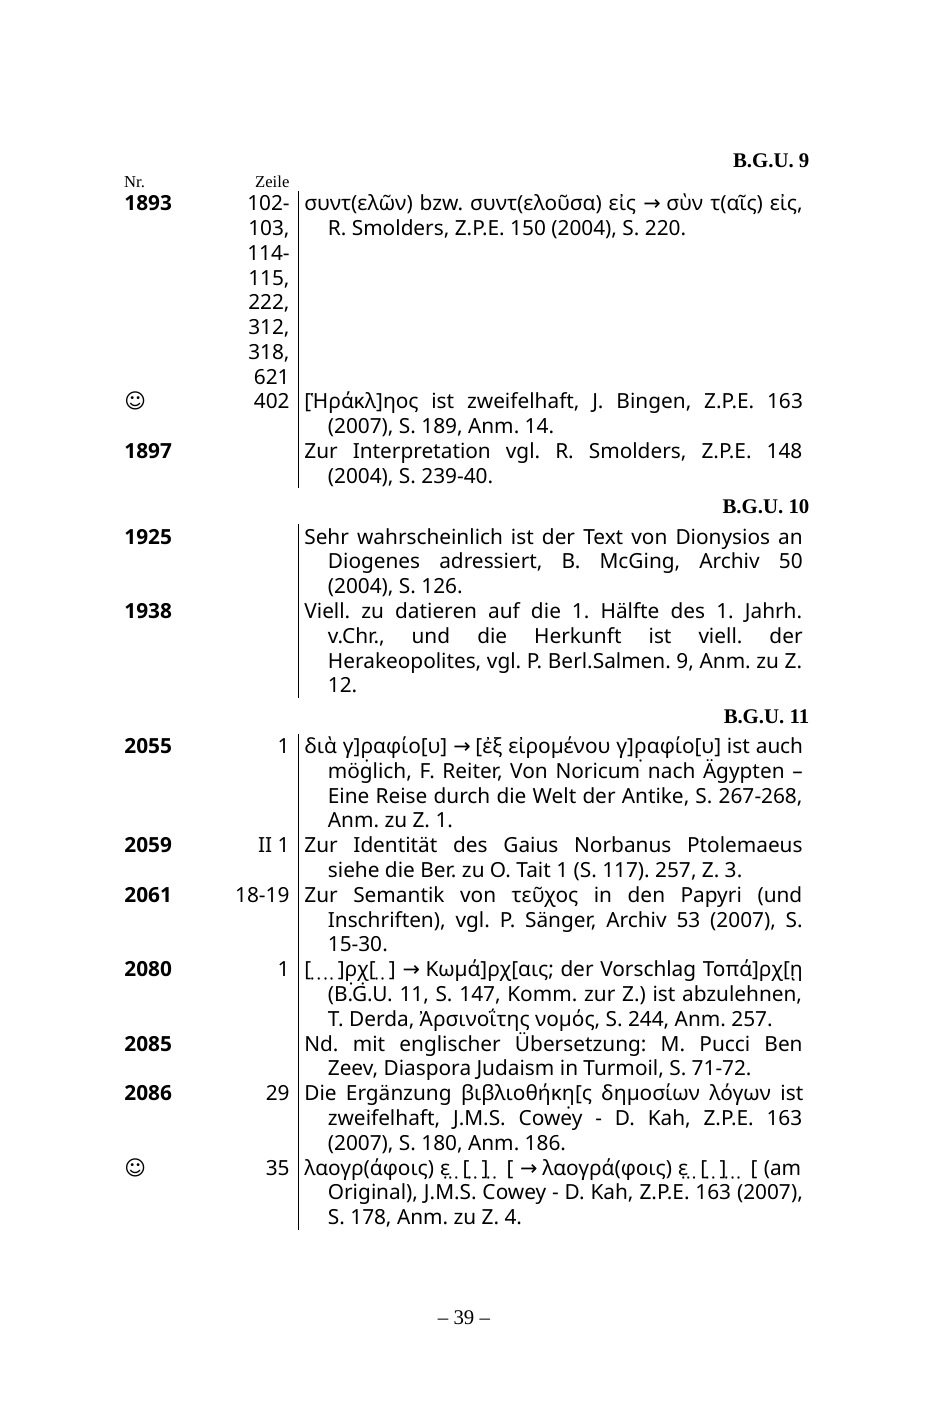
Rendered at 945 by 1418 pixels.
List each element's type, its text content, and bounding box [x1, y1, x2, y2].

table_cell 2061 [118, 883, 207, 957]
table_cell [Ἡράκλ]ηος ist zweifelhaft, J. Bingen, Z.P.E. 163 (2007), S. 189, Anm. 14. [299, 389, 809, 439]
table_header 1 [207, 734, 298, 833]
table_cell II 1 [207, 833, 298, 882]
table_cell 402 [207, 389, 298, 439]
subtitle B.G.U. 10 [118, 494, 809, 518]
table_cell 2086 [118, 1081, 207, 1155]
table_cell Zur Semantik von τεῦχος in den Papyri (und Inschriften), vgl. P. Sänger, Archiv 53 (2007), S. 15-30. [299, 883, 809, 957]
table_header 2055 [118, 734, 207, 833]
table_cell Zur Identität des Gaius Norbanus Ptolemaeus siehe die Ber. zu O. Tait 1 (S. 117). 257, Z. 3. [299, 833, 809, 882]
table_cell Viell. zu datieren auf die 1. Hälfte des 1. Jahrh. v.Chr., und die Herkunft ist viell. der Herakeopolites, vgl. P. Berl.Salmen. 9, Anm. zu Z. 12. [299, 599, 809, 698]
table_cell λαογρ(άφοις) ε̣ ̣ ̣[ ̣ ̣] ̣ ̣ [ → λαογρά(φοις) ε̣ ̣ ̣[ ̣ ̣] ̣ ̣ ̣ [ (am Original), J.M.S. Cowey - D. Kah, Z.P.E. 163 (2007), S. 178, Anm. zu Z. 4. [299, 1155, 809, 1229]
table_cell [ ̣ ̣ ̣ ̣]ρ̣χ̣[ ̣ ̣] → Κωμά]ρχ[αις; der Vorschlag Τοπά]ρχ[ῃ (B.G.U. 11, S. 147, Komm. zur Z.) ist abzulehnen, T. Derda, Ἀρσινοΐτης νομός, S. 244, Anm. 257. [299, 957, 809, 1031]
table_cell 1938 [118, 599, 298, 698]
table_cell ☺ [118, 389, 207, 439]
table_cell 1897 [118, 439, 298, 488]
table_cell 2085 [118, 1031, 298, 1081]
table_cell 35 [207, 1155, 298, 1229]
table_header Sehr wahrscheinlich ist der Text von Dionysios an Diogenes adressiert, B. McGing, Archiv 50 (2004), S. 126. [299, 524, 809, 599]
table_header διὰ γ]ρ̣αφίο[υ] → [ἐξ εἰρομένου γ]ρ̣αφίο[υ] ist auch möglich, F. Reiter, Von Noricum nach Ägypten – Eine Reise durch die Welt der Antike, S. 267-268, Anm. zu Z. 1. [299, 734, 809, 833]
subtitle B.G.U. 11 [118, 704, 809, 728]
table_cell 2059 [118, 833, 207, 882]
table_cell 2080 [118, 957, 207, 1031]
table_cell 1893 [118, 191, 207, 389]
table_cell ☺ [118, 1155, 207, 1229]
table_cell 1 [207, 957, 298, 1031]
table_cell 18-19 [207, 883, 298, 957]
table_cell Nd. mit englischer Übersetzung: M. Pucci Ben Zeev, Diaspora Judaism in Turmoil, S. 71-72. [299, 1031, 809, 1081]
table_cell συντ(ελῶν) bzw. συντ(ελοῦσα) εἰς → σὺν τ(αῖς) εἰς, R. Smolders, Z.P.E. 150 (2004), S. 220. [299, 191, 809, 389]
table_header 1925 [118, 524, 298, 599]
table_cell 102-103, 114-115, 222, 312, 318, 621 [207, 191, 298, 389]
table_cell Die Ergänzung βιβλιοθήκη̣[ς δημοσίων λόγων ist zweifelhaft, J.M.S. Cowey - D. Kah, Z.P.E. 163 (2007), S. 180, Anm. 186. [299, 1081, 809, 1155]
table_cell 29 [207, 1081, 298, 1155]
table_cell Zur Interpretation vgl. R. Smolders, Z.P.E. 148 (2004), S. 239-40. [299, 439, 809, 488]
